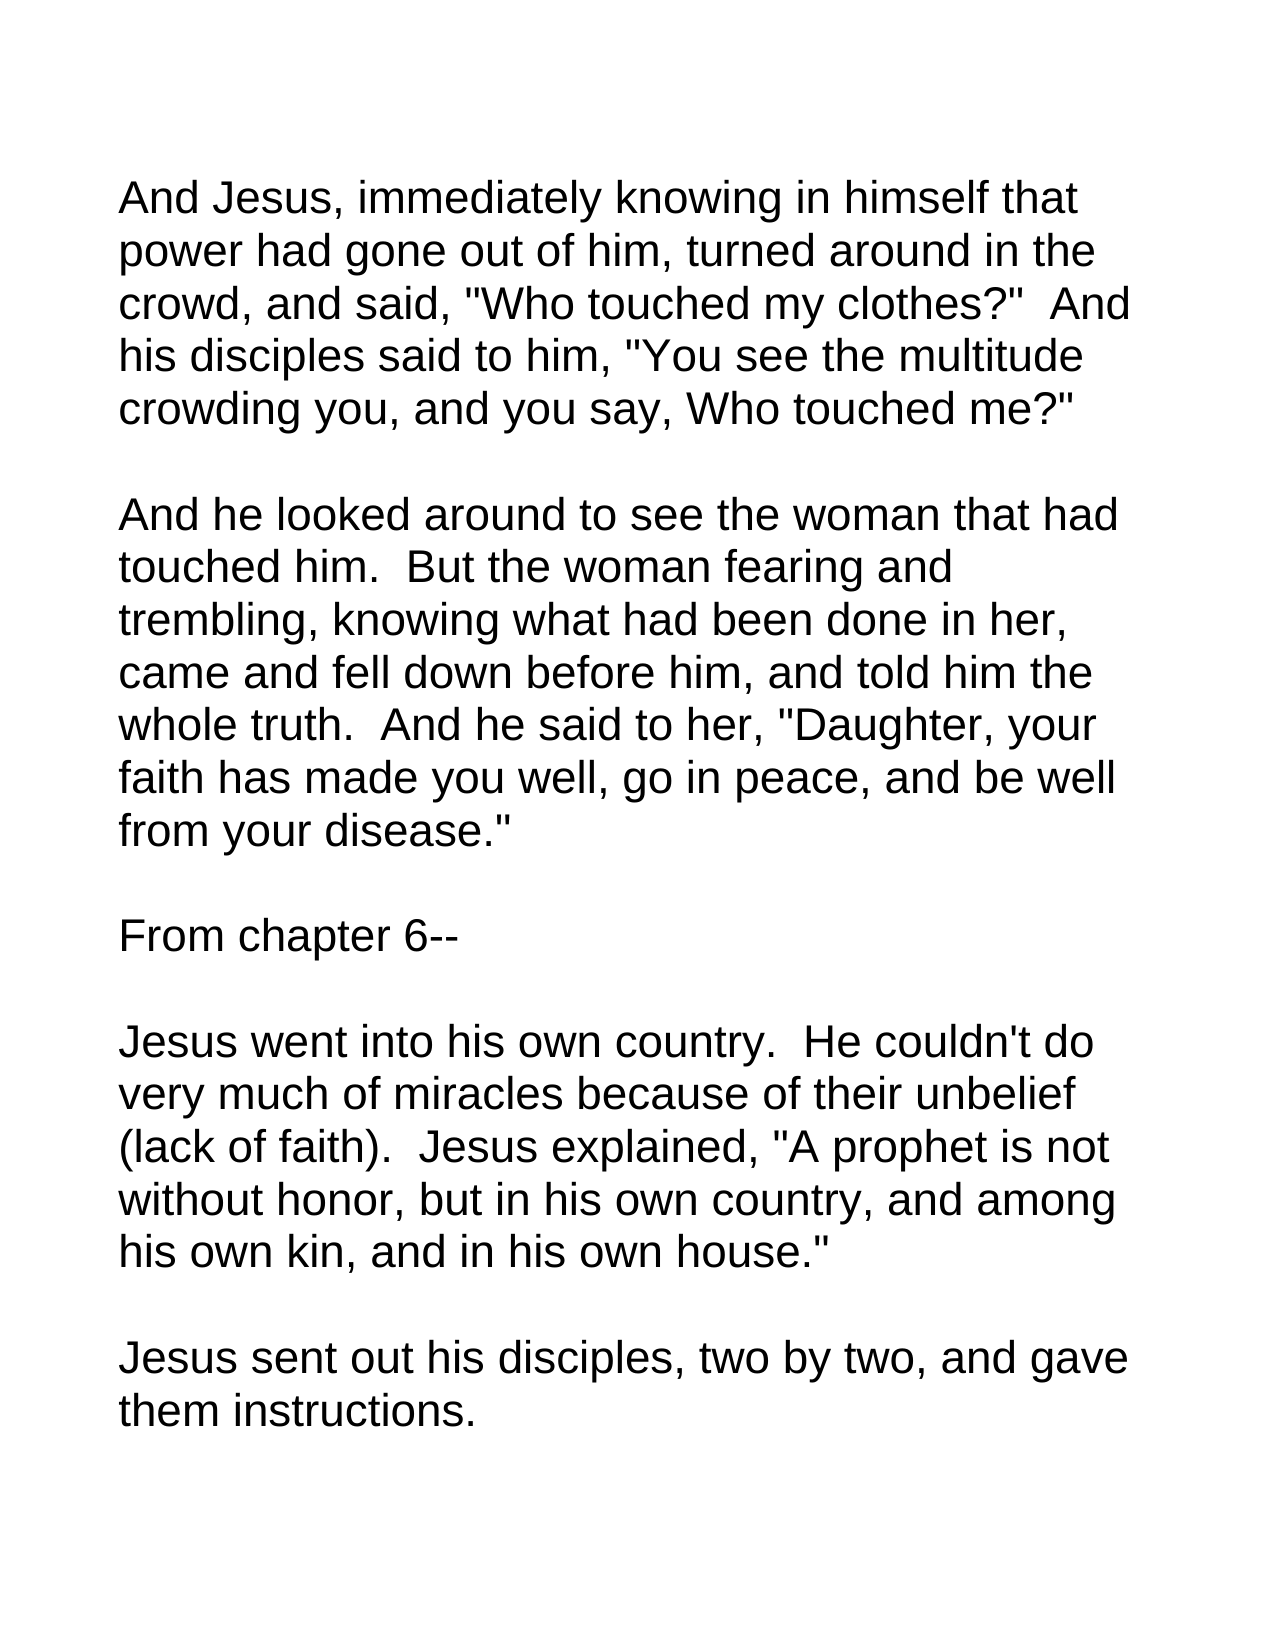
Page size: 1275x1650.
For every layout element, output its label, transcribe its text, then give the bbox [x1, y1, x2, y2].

text And he looked around to see the woman that had touched him. But the woman fearing and trembling, knowing what had been done in her, came and fell down before him, and told him the whole truth. And he said to her, "Daughter, your faith has made you well, go in peace, and be well from your disease." [118, 487, 1157, 856]
text Jesus went into his own country. He couldn't do very much of miracles because of their unbelief (lack of faith). Jesus explained, "A prophet is not without honor, but in his own country, and among his own kin, and in his own house." [118, 1014, 1157, 1278]
text And Jesus, immediately knowing in himself that power had gone out of him, turned around in the crowd, and said, "Who touched my clothes?" And his disciples said to him, "You see the multitude crowding you, and you say, Who touched me?" [118, 171, 1157, 434]
text From chapter 6-- [118, 909, 1157, 961]
text Jesus sent out his disciples, two by two, and gave them instructions. [118, 1330, 1157, 1436]
